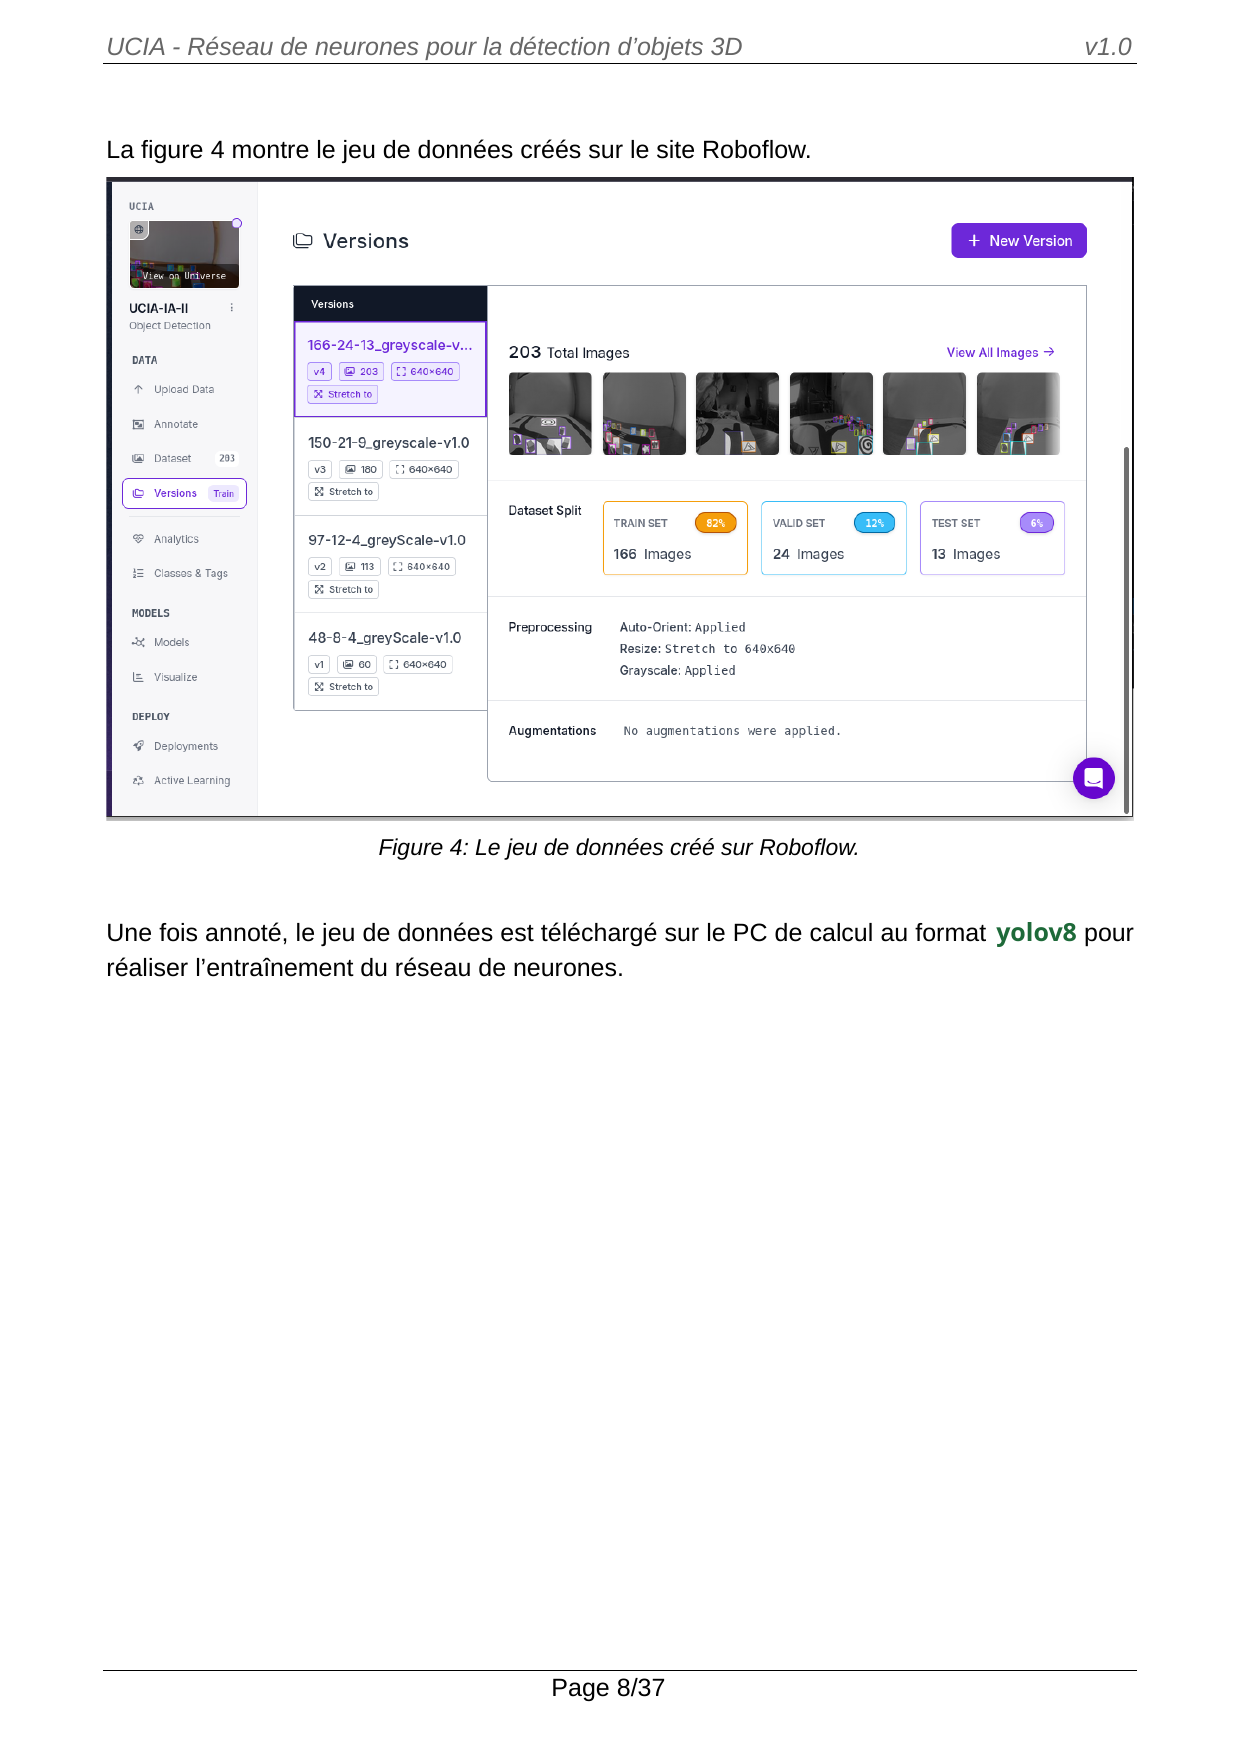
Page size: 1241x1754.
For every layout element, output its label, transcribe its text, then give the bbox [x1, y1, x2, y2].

text La figure 4 montre le jeu de données créés sur le site Roboflow. [106, 136, 1134, 164]
picture [106, 177, 1134, 821]
text Une fois annoté, le jeu de données est téléchargé sur le PC de calcul au format yolov8 pour réaliser l’entraînement du réseau de neurones. [106, 915, 1134, 1015]
text Figure 4: Le jeu de données créé sur Roboflow. [106, 821, 1134, 860]
